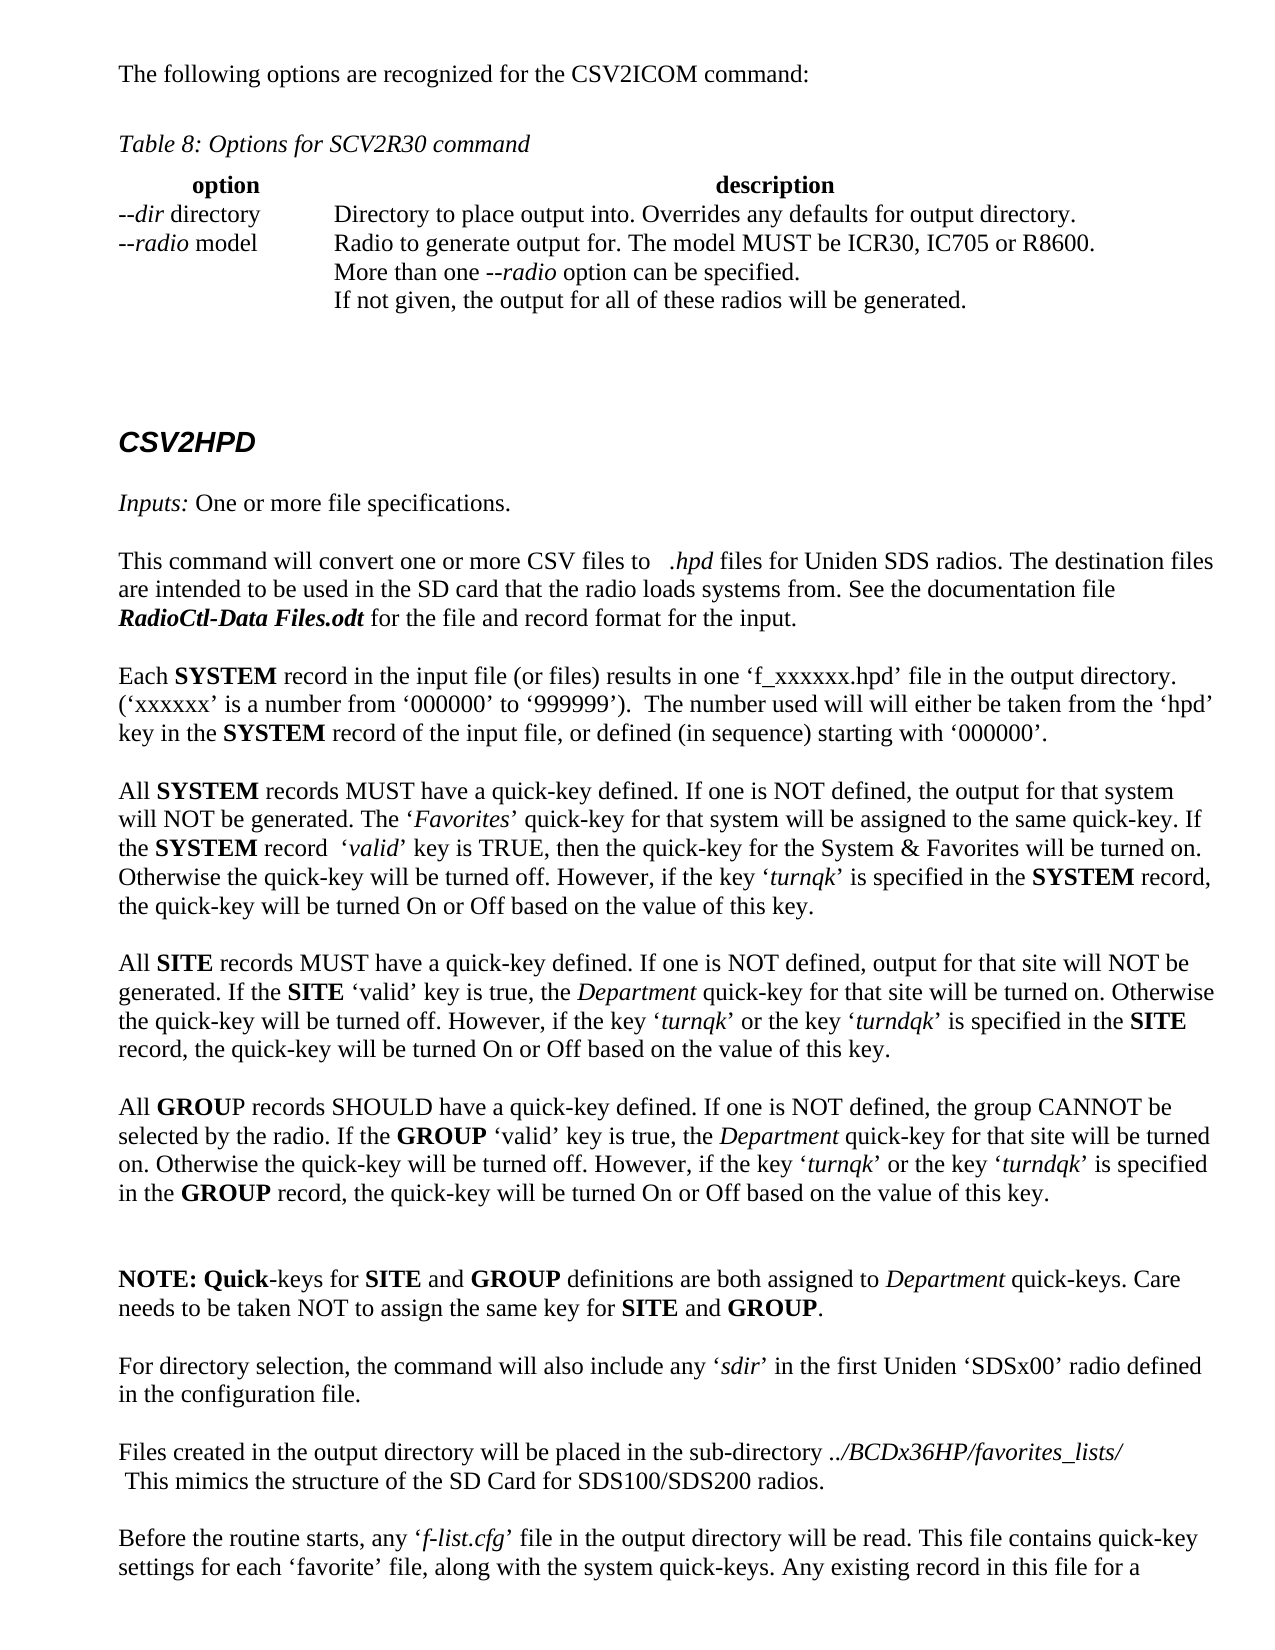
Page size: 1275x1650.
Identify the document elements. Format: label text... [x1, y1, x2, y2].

text Before the routine starts, any ‘f-list.cfg’ file in the output directory will be read. This file contains quick-key settings for each ‘favorite’ file, along with the system quick-keys. Any existing record in this file for a [118, 1523, 1216, 1581]
text Files created in the output directory will be placed in the sub-directory ../BCDx36HP/favorites_lists/ This mimics the structure of the SD Card for SDS100/SDS200 radios. [118, 1437, 1216, 1494]
text Inputs: One or more file specifications. [118, 488, 1216, 517]
text Table 8: Options for SCV2R30 command [118, 129, 1216, 158]
table_cell --dir directory [118, 199, 334, 228]
text The following options are recognized for the CSV2ICOM command: [118, 59, 1216, 88]
text Each SYSTEM record in the input file (or files) results in one ‘f_xxxxxx.hpd’ file in the output directory. (‘xxxxxx’ is a number from ‘000000’ to ‘999999’). The number used will will either be taken from the ‘hpd’ key in the SYSTEM record of the input file, or defined (in sequence) starting with ‘000000’. [118, 661, 1216, 747]
text For directory selection, the command will also include any ‘sdir’ in the first Uniden ‘SDSx00’ radio defined in the configuration file. [118, 1351, 1216, 1408]
table_cell Directory to place output into. Overrides any defaults for output directory. [334, 199, 1217, 228]
table_cell Radio to generate output for. The model MUST be ICR30, IC705 or R8600. More than one --radio option can be specified. If not given, the output for all of these radios will be generated. [334, 228, 1217, 314]
text All GROUP records SHOULD have a quick-key defined. If one is NOT defined, the group CANNOT be selected by the radio. If the GROUP ‘valid’ key is true, the Department quick-key for that site will be turned on. Otherwise the quick-key will be turned off. However, if the key ‘turnqk’ or the key ‘turndqk’ is specified in the GROUP record, the quick-key will be turned On or Off based on the value of this key. [118, 1092, 1216, 1207]
table_header option [118, 170, 334, 199]
text All SYSTEM records MUST have a quick-key defined. If one is NOT defined, the output for that system will NOT be generated. The ‘Favorites’ quick-key for that system will be assigned to the same quick-key. If the SYSTEM record ‘valid’ key is TRUE, then the quick-key for the System & Favorites will be turned on. Otherwise the quick-key will be turned off. However, if the key ‘turnqk’ is specified in the SYSTEM record, the quick-key will be turned On or Off based on the value of this key. [118, 776, 1216, 919]
table_cell --radio model [118, 228, 334, 314]
text This command will convert one or more CSV files to .hpd files for Uniden SDS radios. The destination files are intended to be used in the SD card that the radio loads systems from. See the documentation file RadioCtl-Data Files.odt for the file and record format for the input. [118, 546, 1216, 632]
table_header description [334, 170, 1217, 199]
text NOTE: Quick-keys for SITE and GROUP definitions are both assigned to Department quick-keys. Care needs to be taken NOT to assign the same key for SITE and GROUP. [118, 1264, 1216, 1322]
subtitle CSV2HPD [118, 425, 1216, 459]
text All SITE records MUST have a quick-key defined. If one is NOT defined, output for that site will NOT be generated. If the SITE ‘valid’ key is true, the Department quick-key for that site will be turned on. Otherwise the quick-key will be turned off. However, if the key ‘turnqk’ or the key ‘turndqk’ is specified in the SITE record, the quick-key will be turned On or Off based on the value of this key. [118, 948, 1216, 1063]
